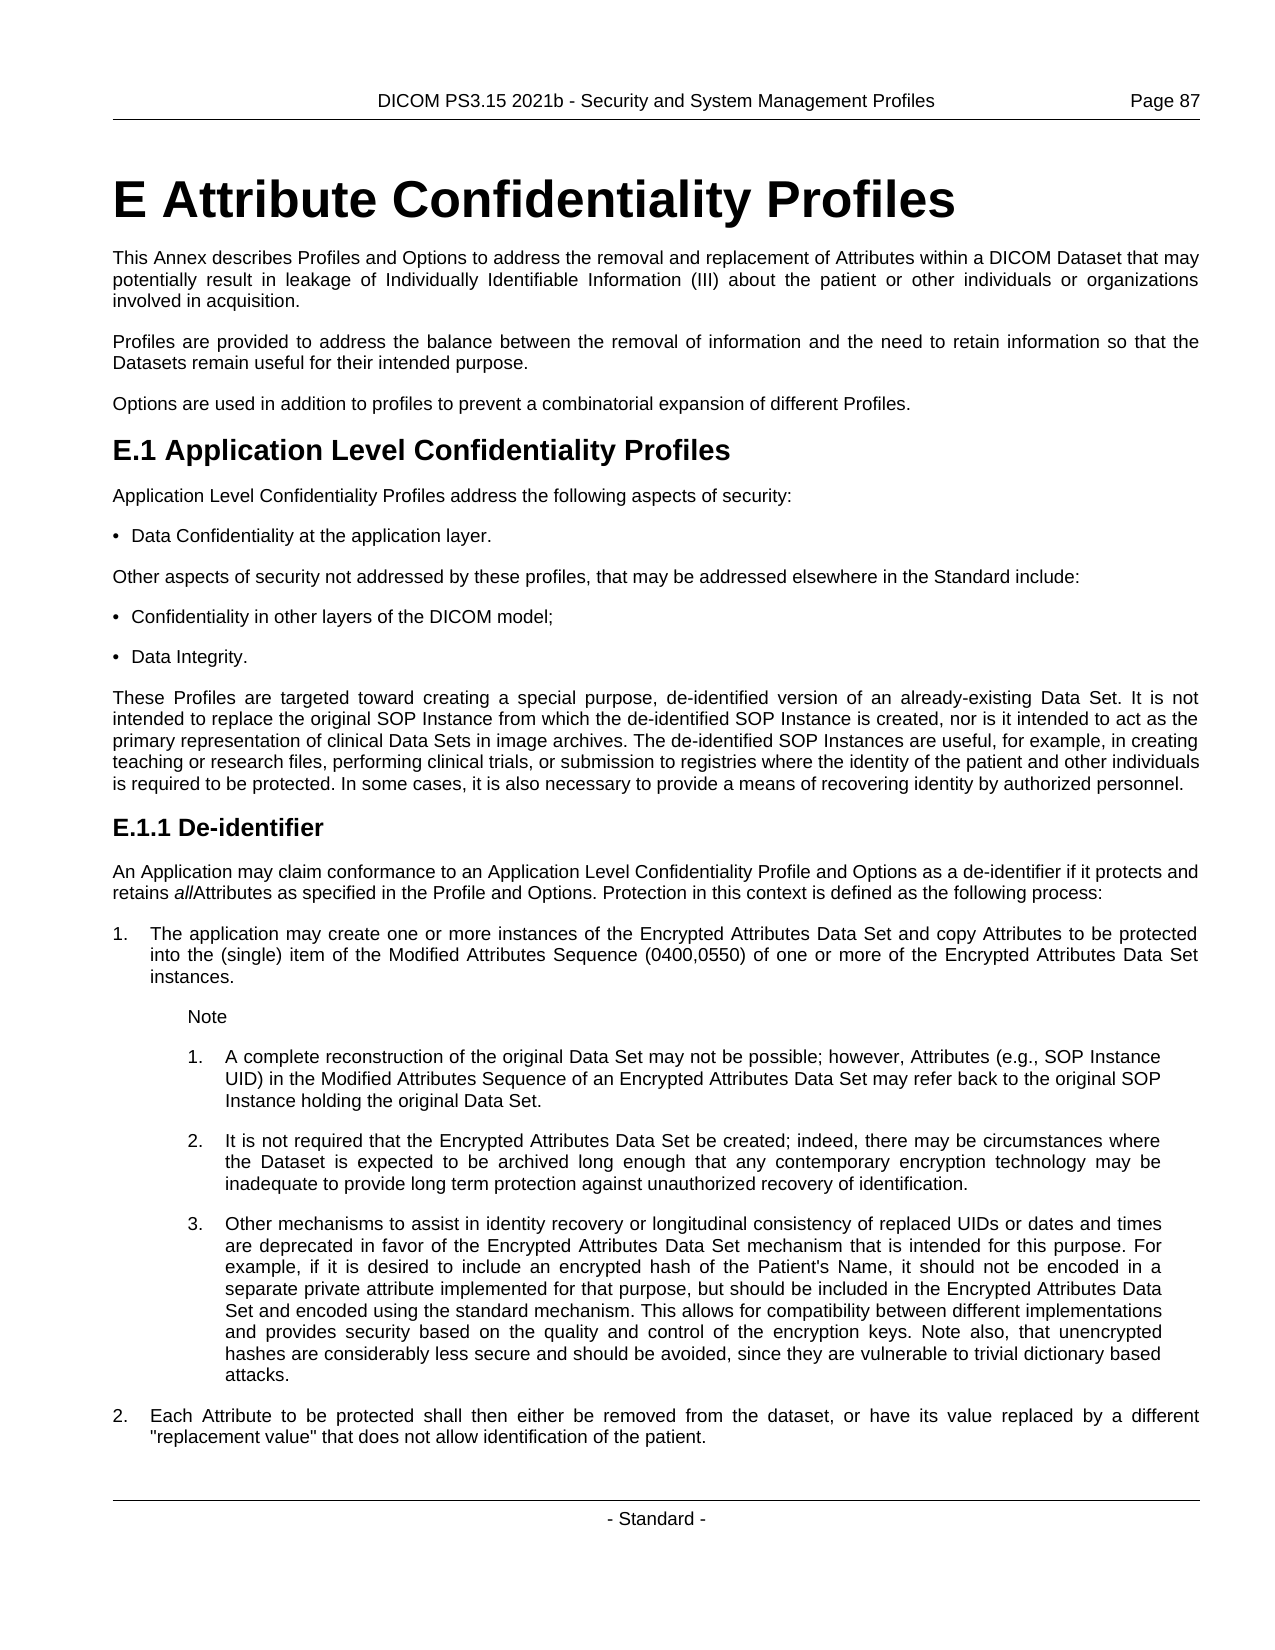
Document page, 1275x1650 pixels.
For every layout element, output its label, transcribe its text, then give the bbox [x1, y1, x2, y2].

text 2. Each Attribute to be protected shall then either be removed from the dataset, or have its value replaced by a different "replacement value" that does not allow identification of the patient. [112, 1404, 1200, 1447]
text 1. The application may create one or more instances of the Encrypted Attributes Data Set and copy Attributes to be protected into the (single) item of the Modified Attributes Sequence (0400,0550) of one or more of the Encrypted Attributes Data Set instances. [112, 922, 1200, 987]
text • Data Integrity. [112, 646, 1200, 668]
text This Annex describes Profiles and Options to address the removal and replacement of Attributes within a DICOM Dataset that may potentially result in leakage of Individually Identifiable Information (III) about the patient or other individuals or organizations involved in acquisition. [112, 247, 1200, 312]
text E Attribute Confidentiality Profiles [112, 169, 1200, 228]
text 1. A complete reconstruction of the original Data Set may not be possible; however, Attributes (e.g., SOP Instance UID) in the Modified Attributes Sequence of an Encrypted Attributes Data Set may refer back to the original SOP Instance holding the original Data Set. [187, 1046, 1162, 1111]
text • Data Confidentiality at the application layer. [112, 525, 1200, 547]
text These Profiles are targeted toward creating a special purpose, de-identified version of an already-existing Data Set. It is not intended to replace the original SOP Instance from which the de-identified SOP Instance is created, nor is it intended to act as the primary representation of clinical Data Sets in image archives. The de-identified SOP Instances are useful, for example, in creating teaching or research files, performing clinical trials, or submission to registries where the identity of the patient and other individuals is required to be protected. In some cases, it is also necessary to provide a means of recovering identity by authorized personnel. [112, 687, 1200, 794]
text Other aspects of security not addressed by these profiles, that may be addressed elsewhere in the Standard include: [112, 566, 1200, 587]
text Note [187, 1006, 1162, 1027]
text E.1.1 De-identifier [112, 813, 1200, 842]
text 3. Other mechanisms to assist in identity recovery or longitudinal consistency of replaced UIDs or dates and times are deprecated in favor of the Encrypted Attributes Data Set mechanism that is intended for this purpose. For example, if it is desired to include an encrypted hash of the Patient's Name, it should not be encoded in a separate private attribute implemented for that purpose, but should be included in the Encrypted Attributes Data Set and encoded using the standard mechanism. This allows for compatibility between different implementations and provides security based on the quality and control of the encryption keys. Note also, that unencrypted hashes are considerably less secure and should be avoided, since they are vulnerable to trivial dictionary based attacks. [187, 1213, 1162, 1386]
text An Application may claim conformance to an Application Level Confidentiality Profile and Options as a de-identifier if it protects and retains allAttributes as specified in the Profile and Options. Protection in this context is defined as the following process: [112, 861, 1200, 904]
text Profiles are provided to address the balance between the removal of information and the need to retain information so that the Datasets remain useful for their intended purpose. [112, 331, 1200, 374]
text • Confidentiality in other layers of the DICOM model; [112, 606, 1200, 627]
text 2. It is not required that the Encrypted Attributes Data Set be created; indeed, there may be circumstances where the Dataset is expected to be archived long enough that any contemporary encryption technology may be inadequate to provide long term protection against unauthorized recovery of identification. [187, 1130, 1162, 1194]
text Application Level Confidentiality Profiles address the following aspects of security: [112, 485, 1200, 507]
text Options are used in addition to profiles to prevent a combinatorial expansion of different Profiles. [112, 392, 1200, 414]
text E.1 Application Level Confidentiality Profiles [112, 433, 1200, 466]
